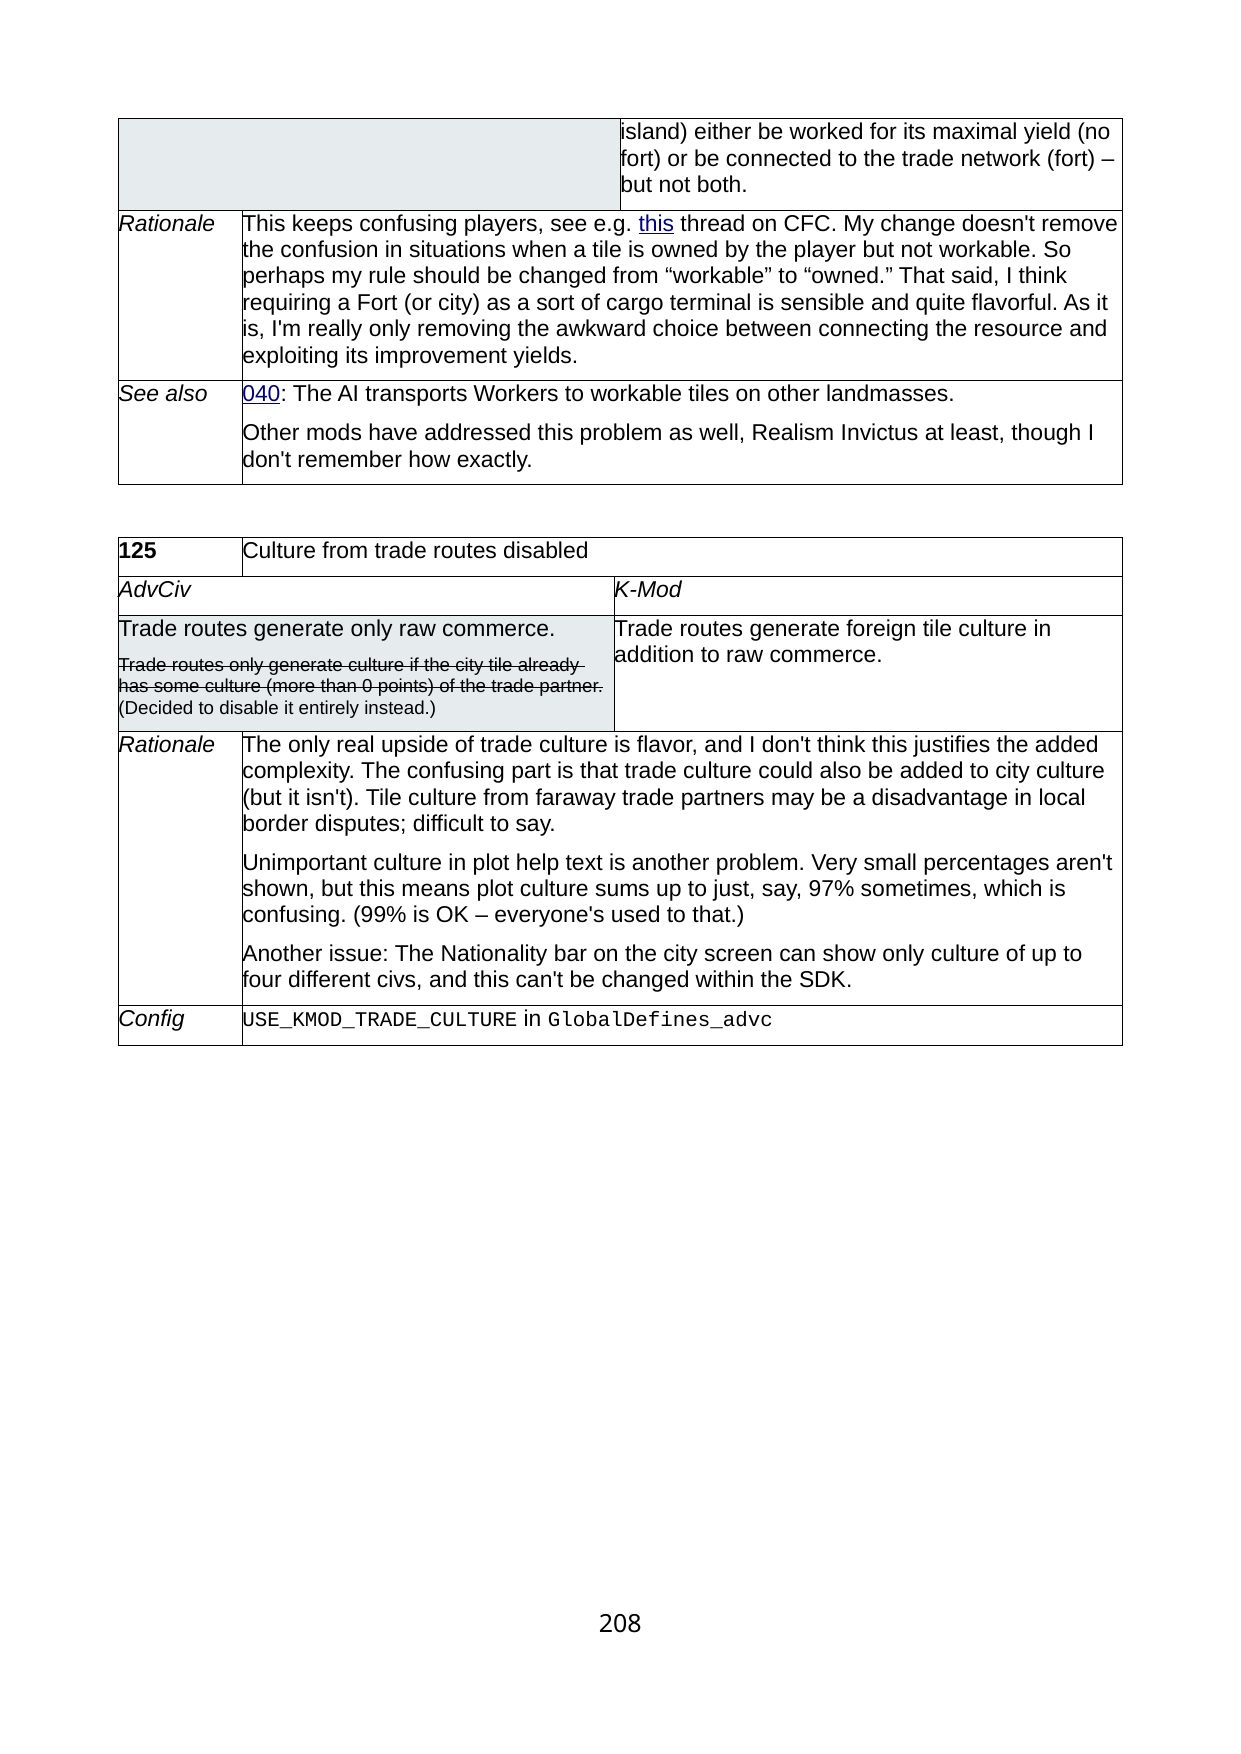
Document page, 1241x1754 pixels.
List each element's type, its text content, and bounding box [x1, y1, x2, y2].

table_cell Rationale [119, 211, 242, 380]
table_cell island) either be worked for its maximal yield (no fort) or be connected to the trade network (fort) – but not both. [621, 119, 1122, 210]
table_cell Trade routes generate foreign tile culture in addition to raw commerce. [615, 616, 1122, 731]
table_cell Trade routes generate only raw commerce. Trade routes only generate culture if the city tile already has some culture (more than 0 points) of the trade partner. (Decided to disable it entirely instead.) [119, 616, 614, 731]
table_cell This keeps confusing players, see e.g. this thread on CFC. My change doesn't remove the confusion in situations when a tile is owned by the player but not workable. So perhaps my rule should be changed from “workable” to “owned.” That said, I think requiring a Fort (or city) as a sort of cargo terminal is sensible and quite flavorful. As it is, I'm really only removing the awkward choice between connecting the resource and exploiting its improvement yields. [243, 211, 1122, 380]
table_cell AdvCiv [119, 577, 614, 615]
table_cell See also [119, 381, 242, 484]
table_cell The only real upside of trade culture is flavor, and I don't think this justifies the added complexity. The confusing part is that trade culture could also be added to city culture (but it isn't). Tile culture from faraway trade partners may be a disadvantage in local border disputes; difficult to say. Unimportant culture in plot help text is another problem. Very small percentages aren't shown, but this means plot culture sums up to just, say, 97% sometimes, which is confusing. (99% is OK – everyone's used to that.) Another issue: The Nationality bar on the city screen can show only culture of up to four different civs, and this can't be changed within the SDK. [243, 732, 1122, 1005]
table_header Culture from trade routes disabled [243, 538, 1122, 576]
table_cell USE_KMOD_TRADE_CULTURE in GlobalDefines_advc [243, 1006, 1122, 1045]
table_cell [119, 119, 620, 210]
table_cell Rationale [119, 732, 242, 1005]
table_cell Config [119, 1006, 242, 1045]
table_cell 040: The AI transports Workers to workable tiles on other landmasses. Other mods have addressed this problem as well, Realism Invictus at least, though I don't remember how exactly. [243, 381, 1122, 484]
table_header 125 [119, 538, 242, 576]
table_cell K-Mod [615, 577, 1122, 615]
